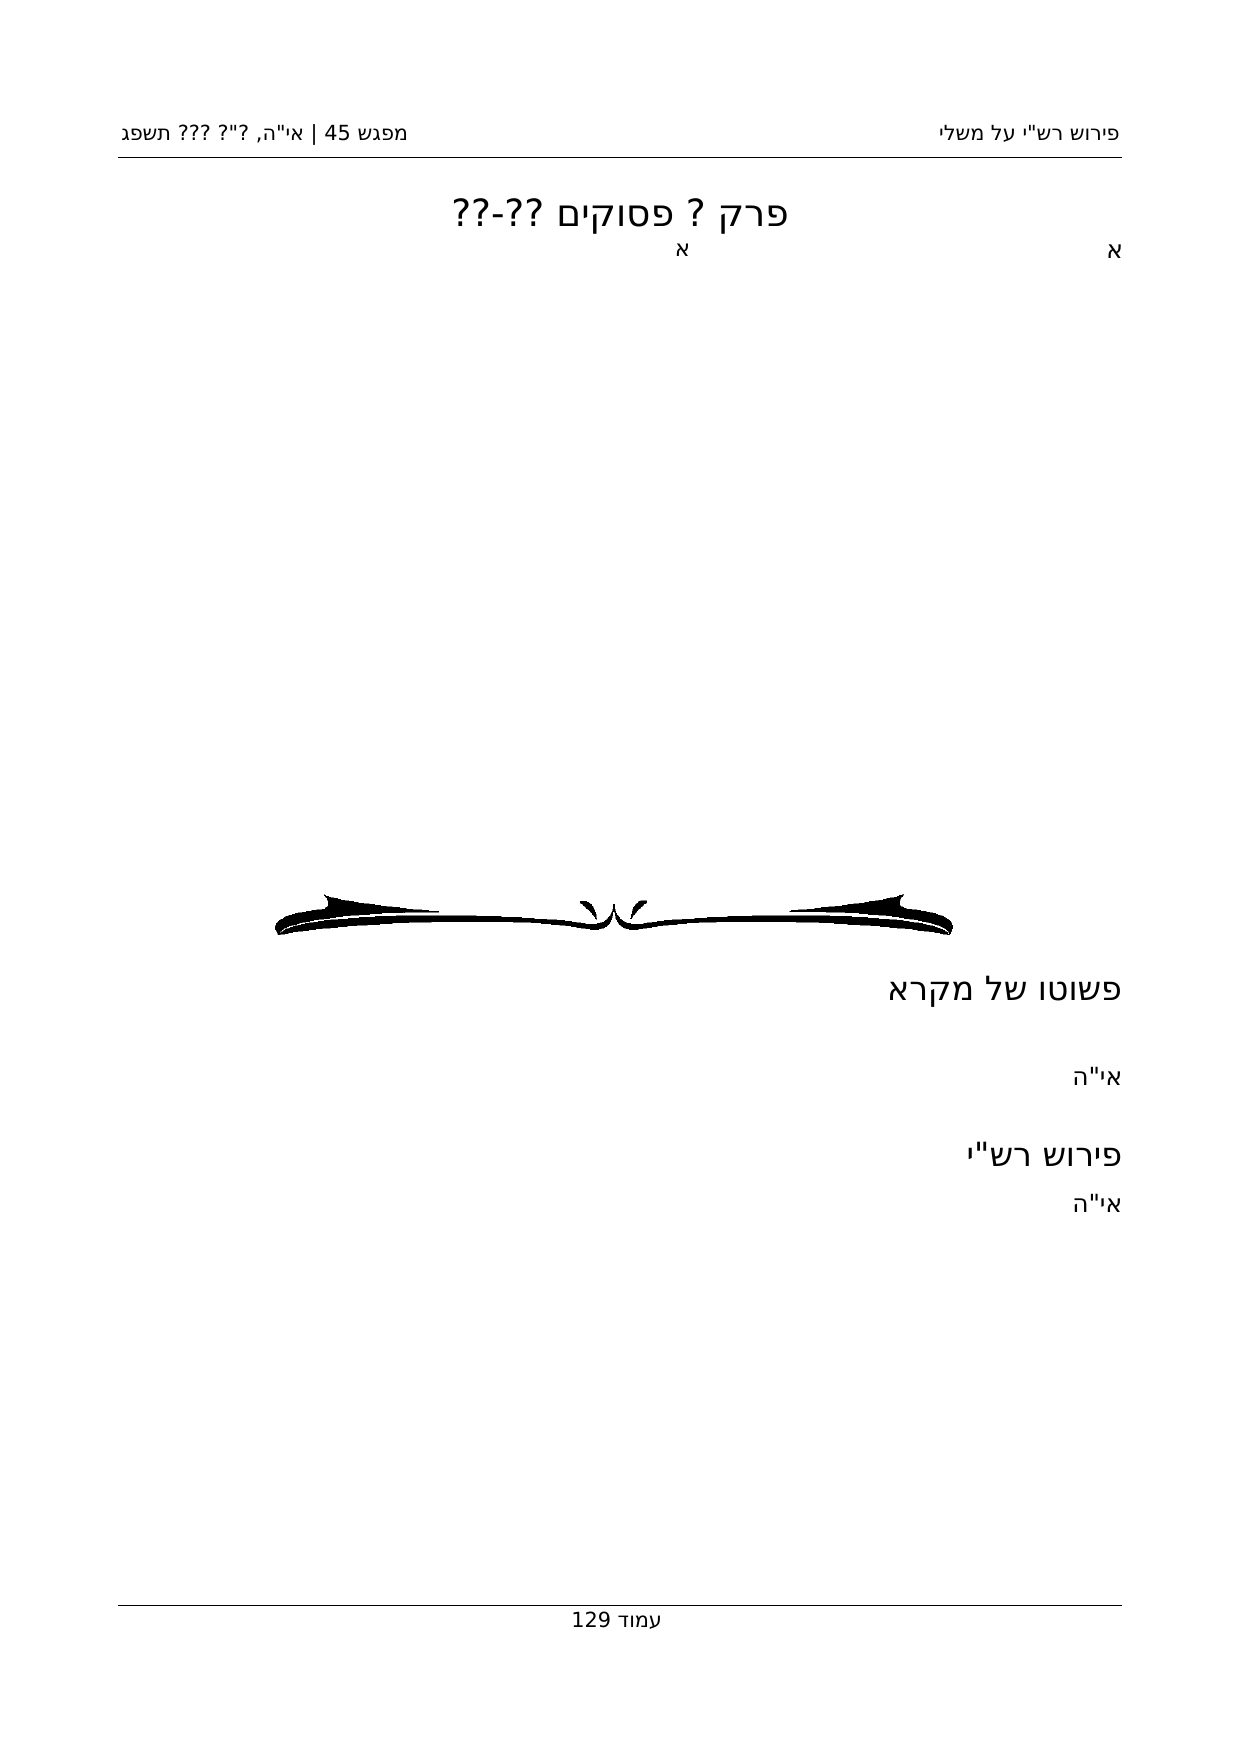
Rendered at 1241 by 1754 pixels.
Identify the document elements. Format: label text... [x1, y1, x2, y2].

table_cell [709, 812, 1123, 846]
table_cell [118, 369, 690, 403]
table_cell [709, 471, 1123, 505]
table_cell [690, 744, 709, 778]
table_cell [690, 573, 709, 607]
table_header [690, 235, 709, 267]
table_cell [709, 335, 1123, 369]
table_cell [690, 505, 709, 539]
table_header א [709, 235, 1123, 267]
table_header א [118, 235, 690, 267]
table_cell [118, 403, 690, 437]
text פירוש רש"י [118, 1135, 1122, 1174]
table_cell [118, 267, 690, 301]
table_cell [709, 778, 1123, 812]
text אי"ה [118, 1189, 1122, 1218]
table_cell [709, 710, 1123, 743]
table_cell [118, 301, 690, 335]
table_cell [118, 744, 690, 778]
table_cell [690, 778, 709, 812]
text אי"ה [118, 1062, 1122, 1091]
table_cell [690, 539, 709, 573]
table_cell [709, 505, 1123, 539]
table_cell [709, 641, 1123, 675]
table_cell [690, 471, 709, 505]
table_cell [690, 403, 709, 437]
table_cell [118, 641, 690, 675]
table_cell [118, 778, 690, 812]
text פרק ? פסוקים ??-?? [118, 192, 1122, 235]
table_cell [690, 267, 709, 301]
text פשוטו של מקרא [118, 969, 1122, 1008]
table_cell [118, 437, 690, 471]
table_cell [709, 403, 1123, 437]
table_cell [118, 675, 690, 709]
table_cell [709, 267, 1123, 301]
table_cell [709, 675, 1123, 709]
table_cell [118, 471, 690, 505]
table_cell [118, 607, 690, 641]
table_cell [709, 573, 1123, 607]
table_cell [118, 573, 690, 607]
table_cell [690, 437, 709, 471]
table_cell [690, 369, 709, 403]
table_cell [118, 539, 690, 573]
table_cell [709, 369, 1123, 403]
table_cell [690, 335, 709, 369]
table_cell [690, 675, 709, 709]
table_cell [118, 335, 690, 369]
table_cell [709, 539, 1123, 573]
table_cell [118, 710, 690, 743]
table_cell [118, 505, 690, 539]
picture [272, 892, 954, 941]
table_cell [690, 812, 709, 846]
table_cell [709, 301, 1123, 335]
table_cell [690, 710, 709, 743]
table_cell [709, 607, 1123, 641]
table_cell [118, 812, 690, 846]
table_cell [690, 607, 709, 641]
table_cell [690, 641, 709, 675]
table_cell [709, 744, 1123, 778]
table_cell [690, 301, 709, 335]
table_cell [709, 437, 1123, 471]
